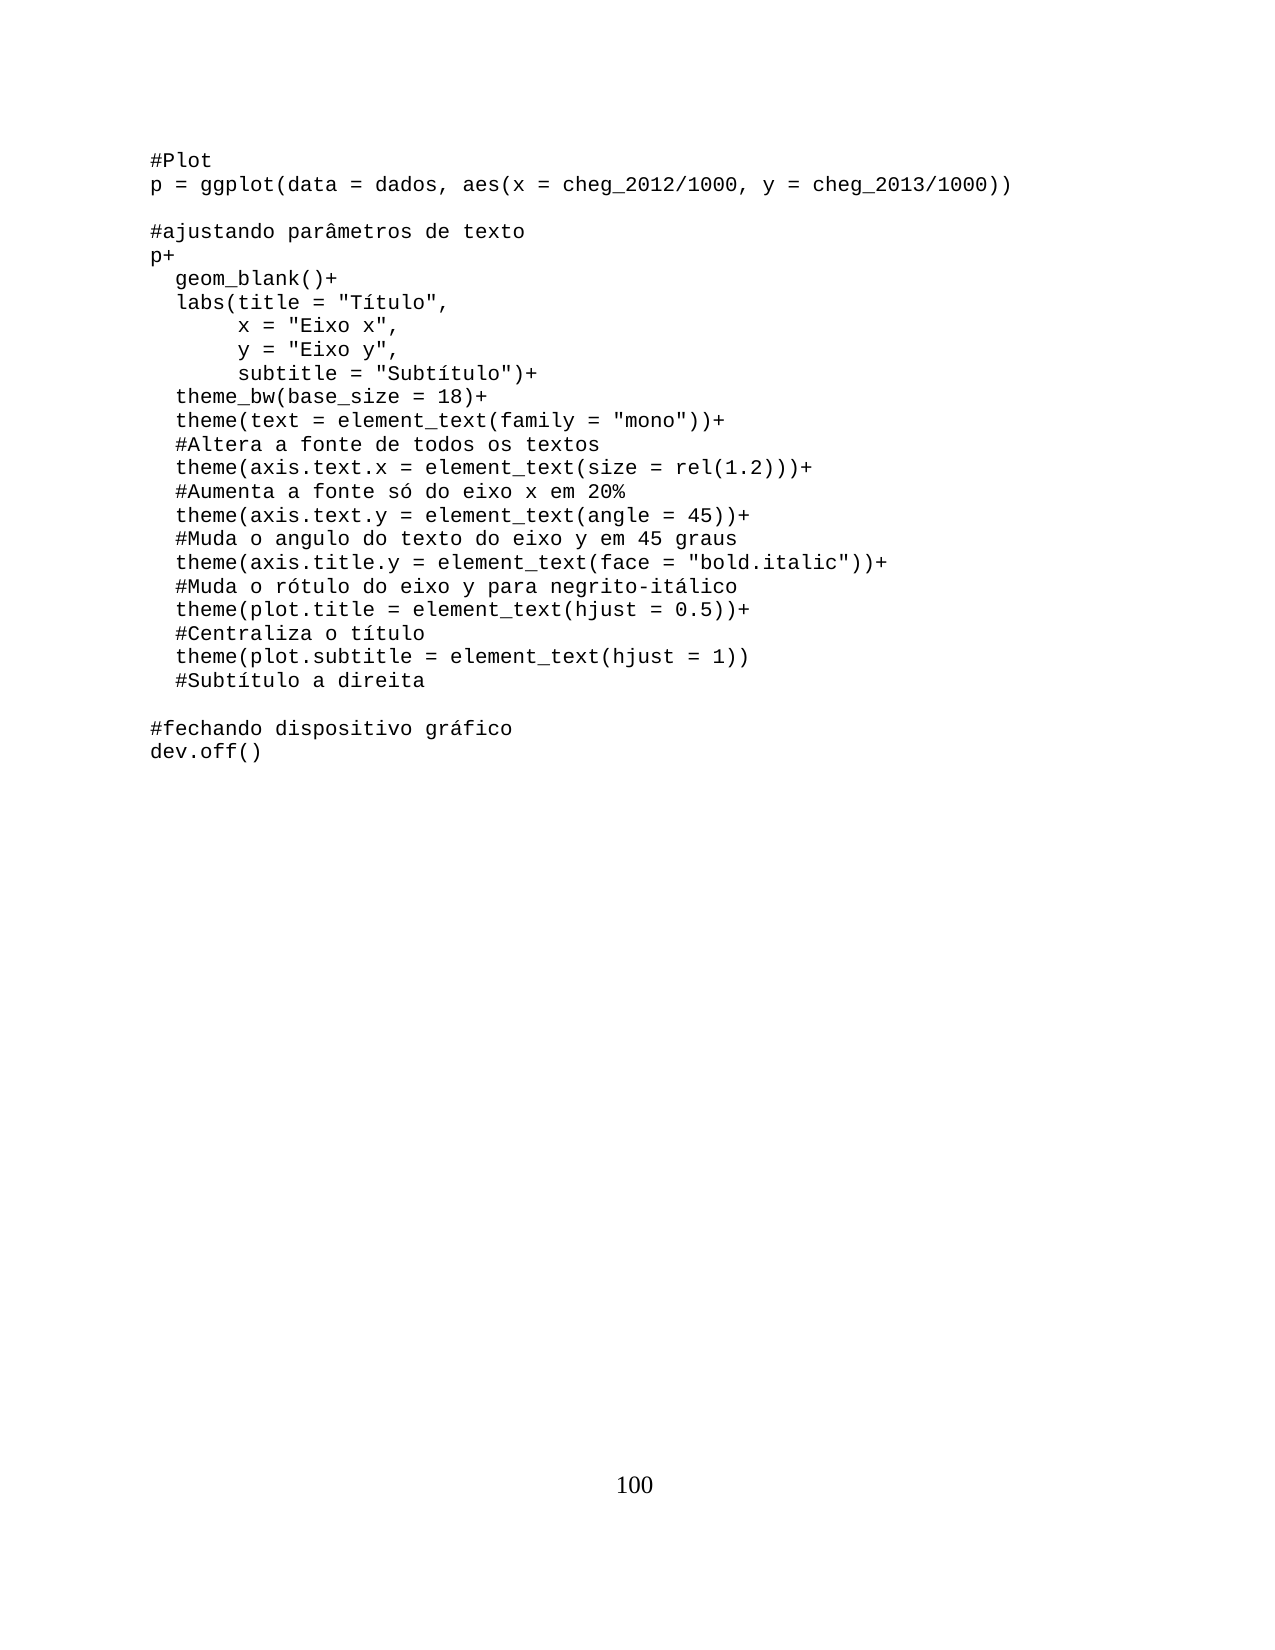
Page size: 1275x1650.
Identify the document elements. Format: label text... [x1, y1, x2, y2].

text subtitle = "Subtítulo")+ [150, 363, 1125, 386]
text theme_bw(base_size = 18)+ [150, 386, 1125, 410]
text p = ggplot(data = dados, aes(x = cheg_2012/1000, y = cheg_2013/1000)) [150, 174, 1125, 197]
text dev.off() [150, 741, 1125, 765]
text #fechando dispositivo gráfico [150, 717, 1125, 741]
text #Muda o rótulo do eixo y para negrito-itálico [150, 576, 1125, 599]
text #ajustando parâmetros de texto [150, 221, 1125, 244]
text x = "Eixo x", [150, 316, 1125, 339]
text geom_blank()+ [150, 268, 1125, 292]
text #Altera a fonte de todos os textos [150, 434, 1125, 457]
text p+ [150, 244, 1125, 268]
text #Plot [150, 150, 1125, 174]
text theme(plot.subtitle = element_text(hjust = 1)) [150, 647, 1125, 670]
text labs(title = "Título", [150, 292, 1125, 316]
text theme(axis.text.y = element_text(angle = 45))+ [150, 505, 1125, 528]
text theme(text = element_text(family = "mono"))+ [150, 410, 1125, 434]
text theme(plot.title = element_text(hjust = 0.5))+ [150, 599, 1125, 623]
text #Subtítulo a direita [150, 670, 1125, 694]
text y = "Eixo y", [150, 339, 1125, 363]
text #Muda o angulo do texto do eixo y em 45 graus [150, 528, 1125, 552]
text #Centraliza o título [150, 623, 1125, 647]
text theme(axis.title.y = element_text(face = "bold.italic"))+ [150, 552, 1125, 576]
text #Aumenta a fonte só do eixo x em 20% [150, 481, 1125, 505]
text theme(axis.text.x = element_text(size = rel(1.2)))+ [150, 457, 1125, 481]
